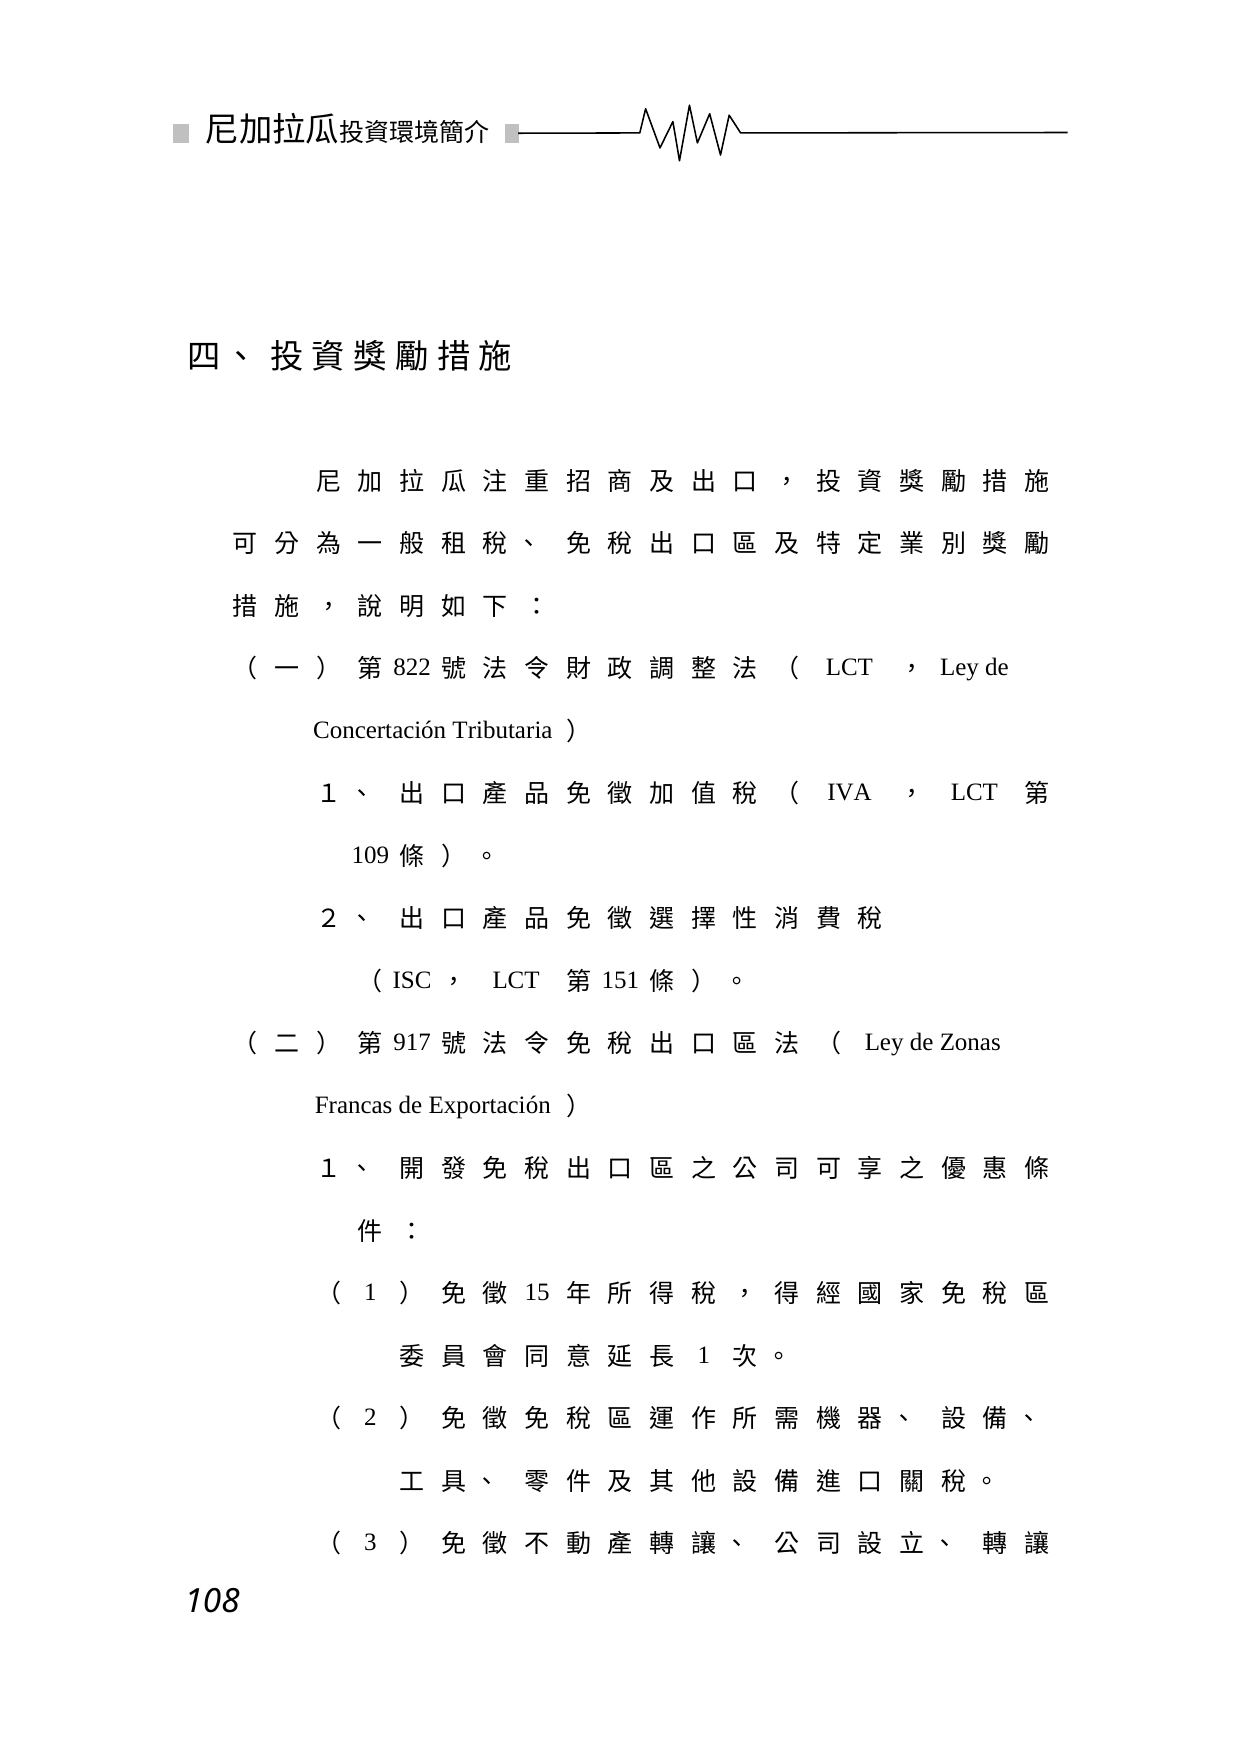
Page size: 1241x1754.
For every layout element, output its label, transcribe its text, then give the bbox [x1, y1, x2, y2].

text 四、投資獎勵措施 [183, 313, 1058, 375]
text （二）第917號法令免稅出口區法（Ley de Zonas Francas de Exportación） [207, 1000, 1058, 1125]
text ２、出口產品免徵選擇性消費稅（ISC，LCT第151條）。 [281, 875, 1058, 1000]
text （2）免徵免稅區運作所需機器、設備、工具、零件及其他設備進口關稅。 [306, 1375, 1058, 1500]
text １、開發免稅出口區之公司可享之優惠條件： [281, 1125, 1058, 1250]
text 尼加拉瓜注重招商及出口，投資獎勵措施可分為一般租稅、免稅出口區及特定業別獎勵措施，說明如下： [224, 438, 1058, 625]
text （一）第822號法令財政調整法（LCT，Ley de Concertación Tributaria） [207, 625, 1058, 750]
text （3）免徵不動產轉讓、公司設立、轉讓 [306, 1500, 1058, 1563]
text （1）免徵15年所得稅，得經國家免稅區委員會同意延長1次。 [306, 1250, 1058, 1375]
text １、出口產品免徵加值稅（IVA，LCT第109條）。 [281, 750, 1058, 875]
